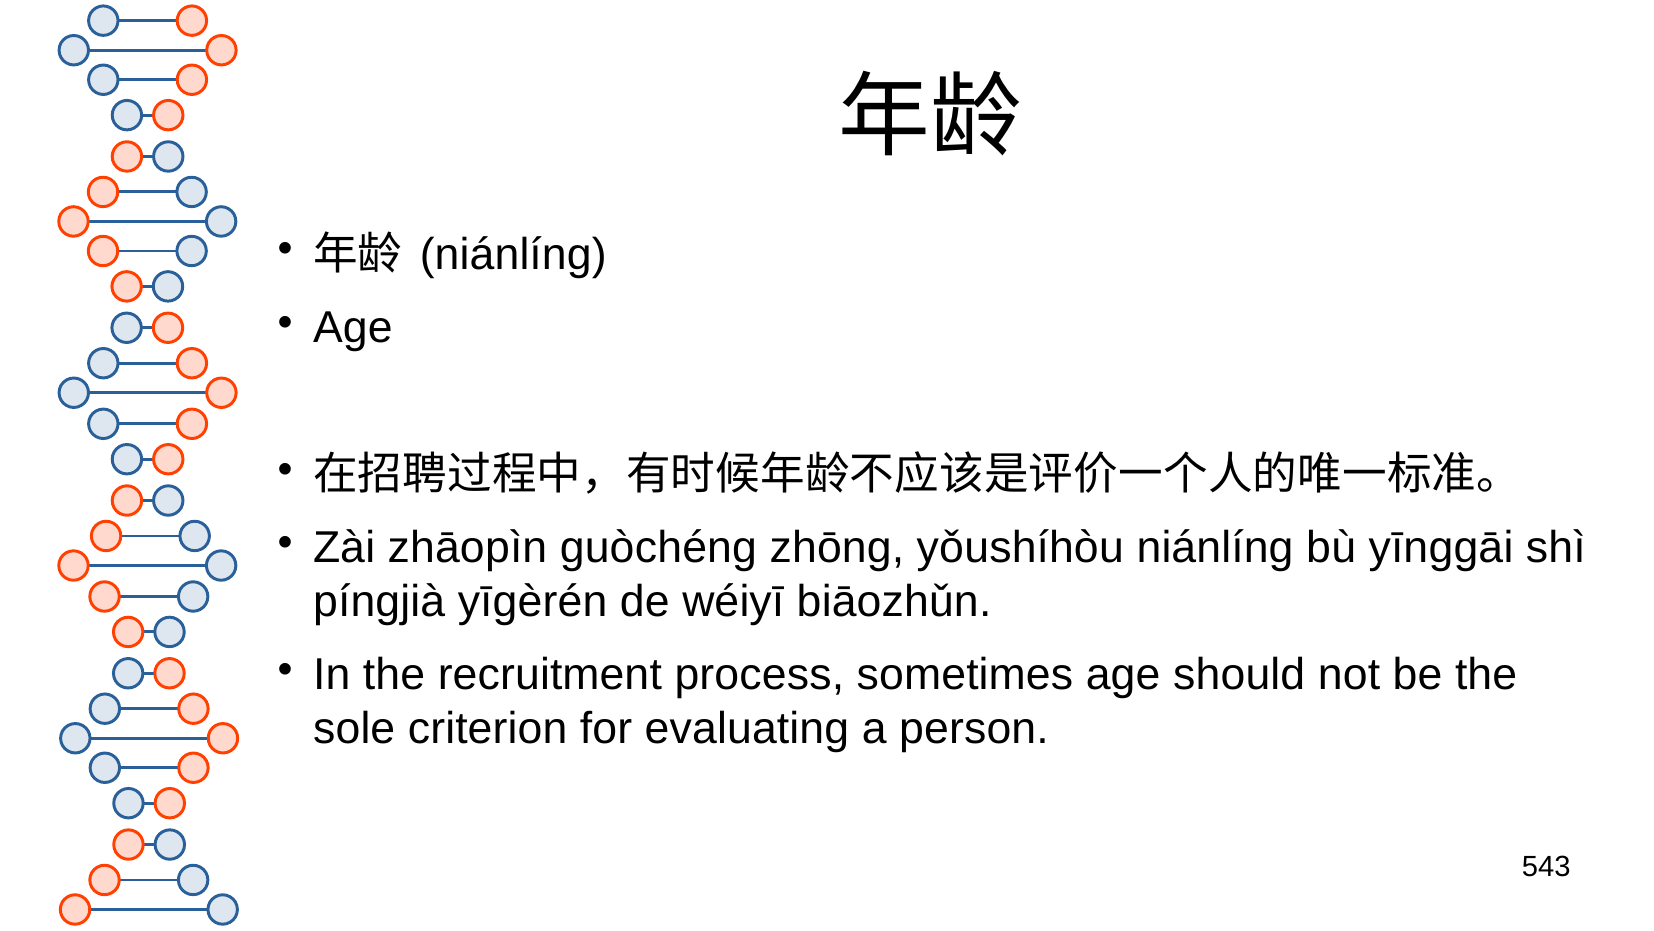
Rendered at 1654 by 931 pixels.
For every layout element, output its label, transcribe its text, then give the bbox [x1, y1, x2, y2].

list 年龄 (niánlíng) Age 在招聘过程中，有时候年龄不应该是评价一个人的唯一标准。 Zài zhāopìn guòchéng zhōng, yǒushíhòu niánlíng bù yīnggāi shì píngjià yīgèrén de wéiyī biāozhǔn. In the recruitment process, sometimes age should not be the sole criterion for evaluating a person. [265, 224, 1595, 764]
title 年龄 [265, 35, 1595, 189]
